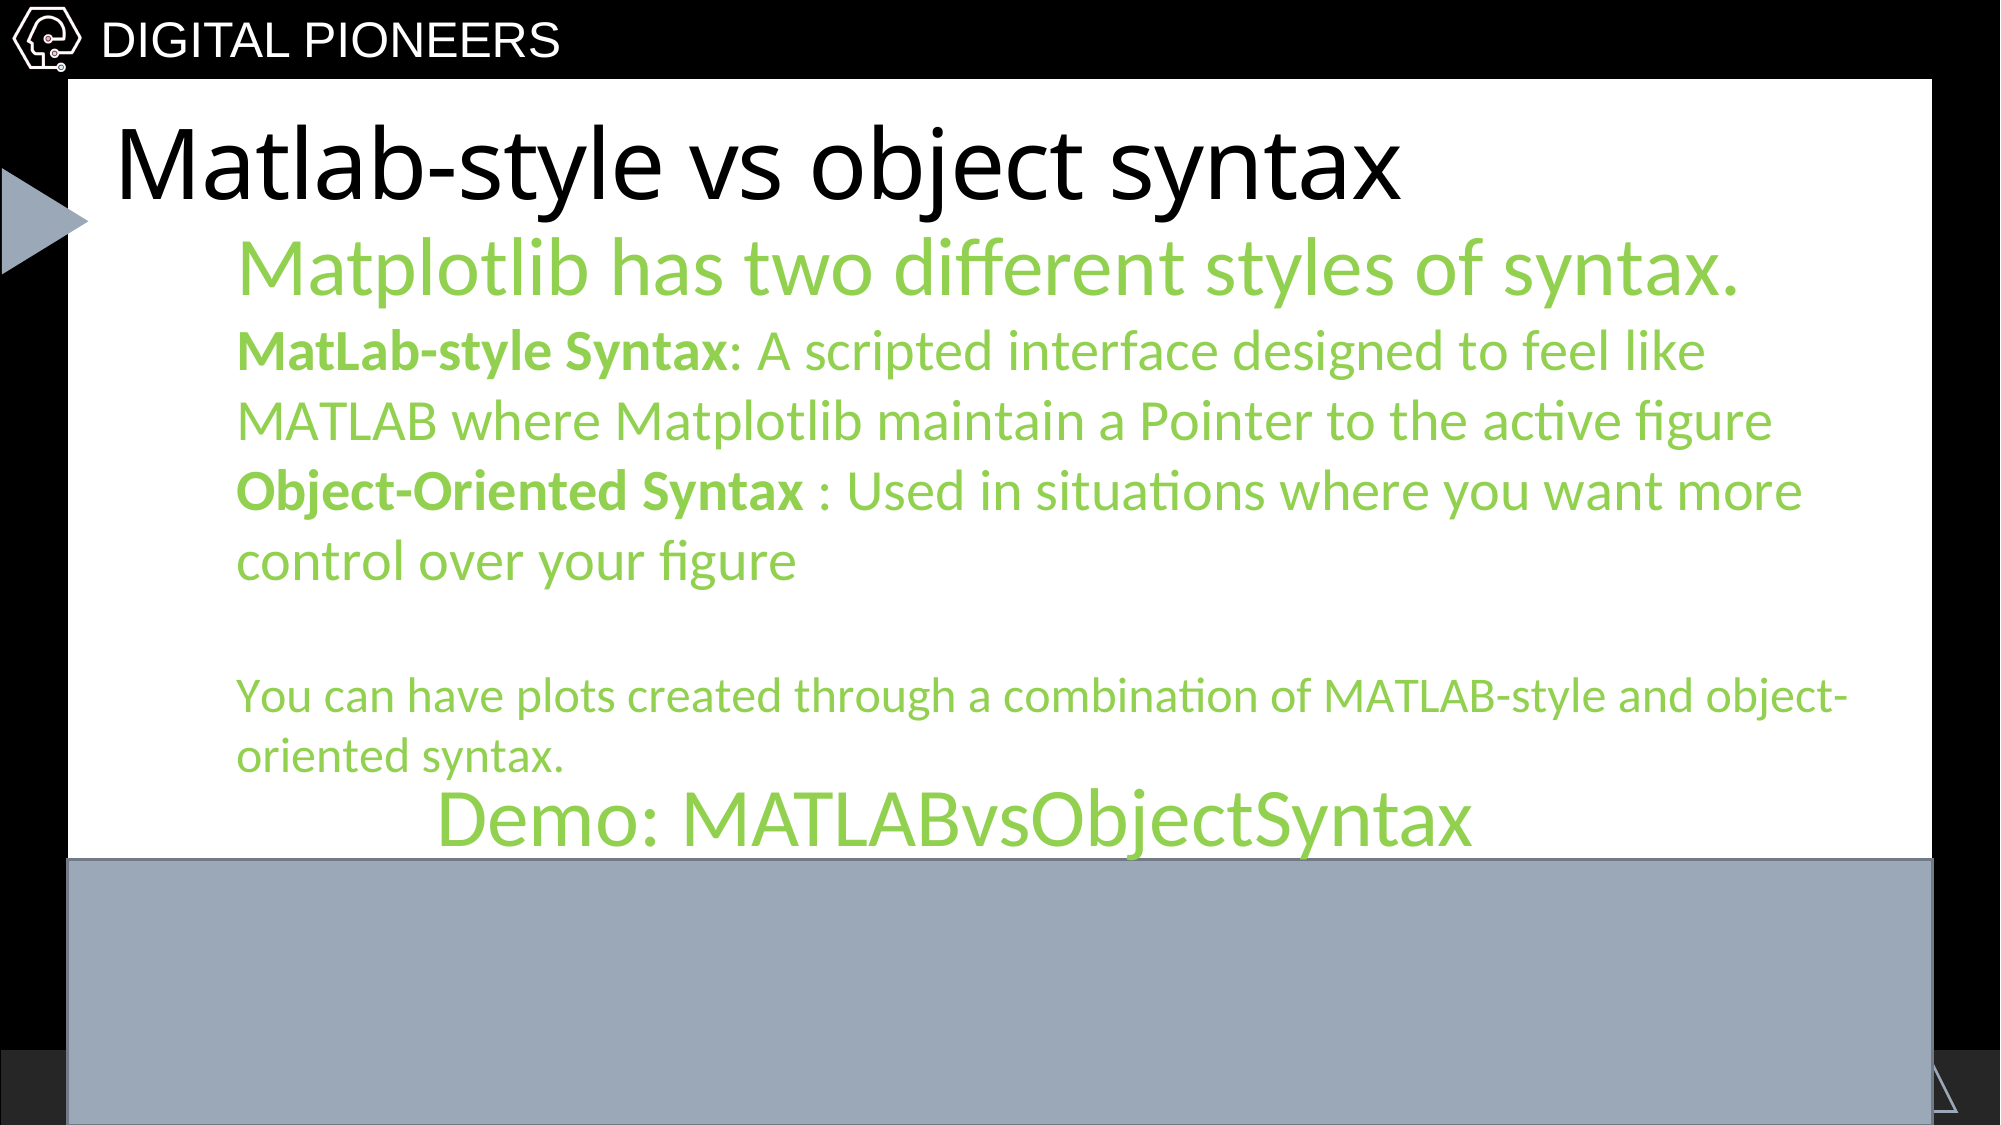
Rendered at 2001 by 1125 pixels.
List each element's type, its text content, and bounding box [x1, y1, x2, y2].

text_box DIGITAL PIONEERS [85, 0, 596, 76]
text_box Demo: MATLABvsObjectSyntax [154, 755, 1757, 872]
text_box [68, 860, 1933, 1125]
picture [7, 5, 85, 73]
text_box Matplotlib has two different styles of syntax. MatLab-style Syntax: A scripted interface designed to feel like MATLAB where Matplotlib maintain a Pointer to the active figure Object-Oriented Syntax : Used in situations where you want more control over your figure You can have plots created through a combination of MATLAB-style and object-oriented syntax. [185, 204, 1900, 867]
title Matlab-style vs object syntax [98, 93, 1813, 243]
